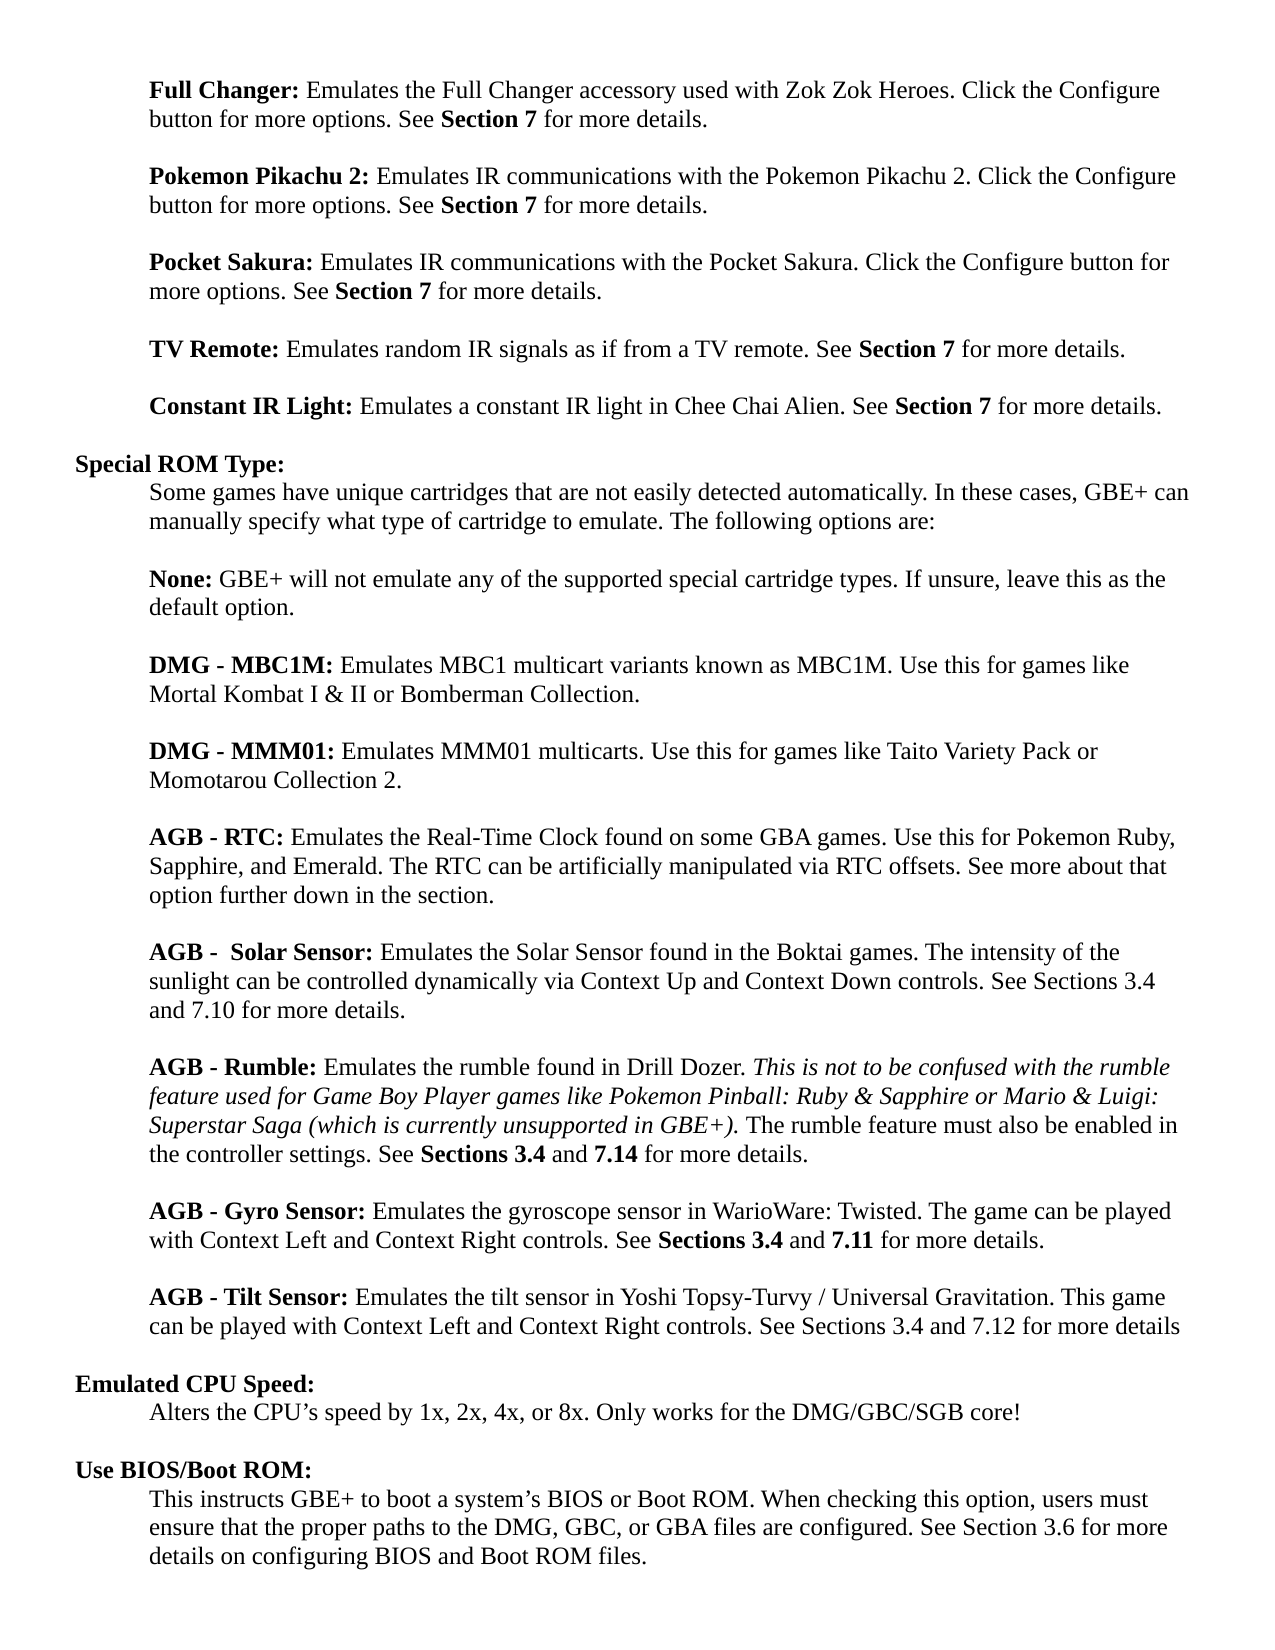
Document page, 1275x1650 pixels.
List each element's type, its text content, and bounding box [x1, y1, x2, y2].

text AGB - Tilt Sensor: Emulates the tilt sensor in Yoshi Topsy-Turvy / Universal Gravitation. This game can be played with Context Left and Context Right controls. See Sections 3.4 and 7.12 for more details [75, 1282, 1200, 1340]
text Pocket Sakura: Emulates IR communications with the Pocket Sakura. Click the Configure button for more options. See Section 7 for more details. [75, 247, 1200, 305]
text Constant IR Light: Emulates a constant IR light in Chee Chai Alien. See Section 7 for more details. [75, 391, 1200, 420]
text This instructs GBE+ to boot a system’s BIOS or Boot ROM. When checking this option, users must ensure that the proper paths to the DMG, GBC, or GBA files are configured. See Section 3.6 for more details on configuring BIOS and Boot ROM files. [75, 1484, 1200, 1570]
text AGB - RTC: Emulates the Real-Time Clock found on some GBA games. Use this for Pokemon Ruby, Sapphire, and Emerald. The RTC can be artificially manipulated via RTC offsets. See more about that option further down in the section. [75, 822, 1200, 909]
text TV Remote: Emulates random IR signals as if from a TV remote. See Section 7 for more details. [75, 334, 1200, 362]
text DMG - MMM01: Emulates MMM01 multicarts. Use this for games like Taito Variety Pack or Momotarou Collection 2. [75, 736, 1200, 794]
text Special ROM Type: [75, 449, 1200, 477]
text Some games have unique cartridges that are not easily detected automatically. In these cases, GBE+ can manually specify what type of cartridge to emulate. The following options are: [75, 477, 1200, 535]
text None: GBE+ will not emulate any of the supported special cartridge types. If unsure, leave this as the default option. [75, 564, 1200, 621]
text Alters the CPU’s speed by 1x, 2x, 4x, or 8x. Only works for the DMG/GBC/SGB core! [75, 1397, 1200, 1426]
text Pokemon Pikachu 2: Emulates IR communications with the Pokemon Pikachu 2. Click the Configure button for more options. See Section 7 for more details. [75, 161, 1200, 219]
text AGB - Rumble: Emulates the rumble found in Drill Dozer. This is not to be confused with the rumble feature used for Game Boy Player games like Pokemon Pinball: Ruby & Sapphire or Mario & Luigi: Superstar Saga (which is currently unsupported in GBE+). The rumble feature must also be enabled in the controller settings. See Sections 3.4 and 7.14 for more details. [75, 1052, 1200, 1167]
text AGB - Gyro Sensor: Emulates the gyroscope sensor in WarioWare: Twisted. The game can be played with Context Left and Context Right controls. See Sections 3.4 and 7.11 for more details. [75, 1196, 1200, 1254]
text Full Changer: Emulates the Full Changer accessory used with Zok Zok Heroes. Click the Configure button for more options. See Section 7 for more details. [75, 75, 1200, 132]
text Emulated CPU Speed: [75, 1369, 1200, 1397]
text DMG - MBC1M: Emulates MBC1 multicart variants known as MBC1M. Use this for games like Mortal Kombat I & II or Bomberman Collection. [75, 650, 1200, 707]
text Use BIOS/Boot ROM: [75, 1455, 1200, 1484]
text AGB - Solar Sensor: Emulates the Solar Sensor found in the Boktai games. The intensity of the sunlight can be controlled dynamically via Context Up and Context Down controls. See Sections 3.4 and 7.10 for more details. [75, 937, 1200, 1024]
